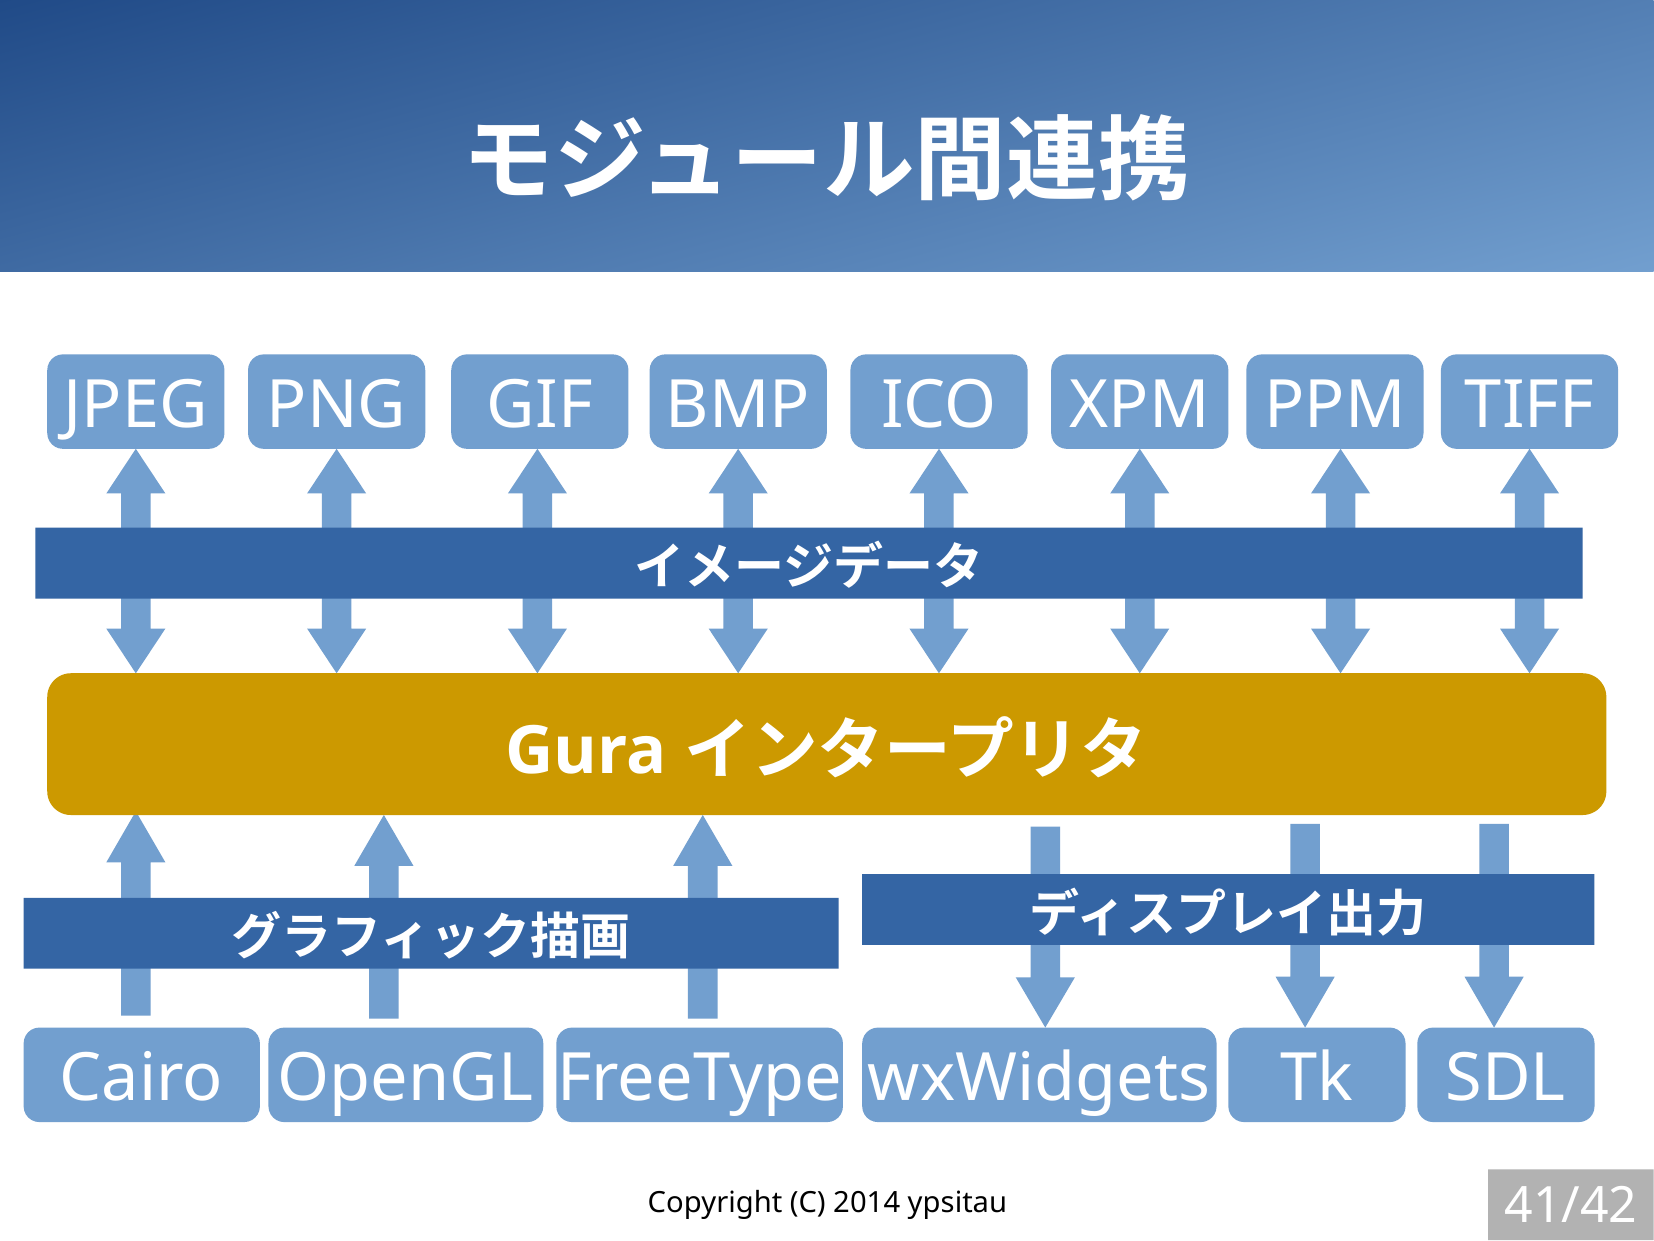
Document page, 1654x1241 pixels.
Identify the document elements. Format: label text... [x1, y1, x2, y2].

text_box [1464, 945, 1524, 1027]
text_box [307, 449, 367, 527]
text_box [1479, 823, 1509, 874]
text_box [1275, 945, 1335, 1027]
text_box [909, 599, 969, 673]
title モジュール間連携 [82, 49, 1571, 257]
text_box [1500, 599, 1560, 673]
text_box Cairo [23, 1027, 260, 1123]
text_box XPM [1051, 354, 1229, 449]
text_box TIFF [1440, 354, 1619, 449]
text_box PNG [248, 354, 426, 449]
text_box イメージデータ [35, 527, 1583, 599]
text_box [106, 816, 166, 897]
text_box wxWidgets [862, 1027, 1217, 1123]
text_box [708, 599, 768, 673]
text_box [909, 449, 969, 527]
text_box PPM [1246, 354, 1424, 449]
text_box BMP [649, 354, 827, 449]
text_box [369, 969, 399, 1019]
text_box [1110, 449, 1170, 527]
text_box [507, 449, 567, 527]
text_box [687, 969, 718, 1019]
text_box [121, 969, 151, 1016]
text_box [1500, 449, 1560, 527]
text_box [307, 599, 367, 673]
text_box Tk [1228, 1027, 1406, 1123]
text_box グラフィック描画 [23, 897, 839, 969]
text_box ICO [850, 354, 1028, 449]
text_box SDL [1417, 1027, 1595, 1123]
text_box JPEG [47, 354, 225, 449]
text_box [1015, 945, 1075, 1027]
text_box [673, 814, 733, 897]
text_box [1110, 599, 1170, 673]
text_box [1311, 449, 1371, 527]
text_box [507, 599, 567, 673]
text_box [1290, 823, 1320, 874]
text_box [708, 449, 768, 527]
text_box [106, 449, 166, 527]
text_box FreeType [556, 1027, 843, 1123]
text_box [1030, 826, 1061, 874]
text_box [106, 599, 166, 673]
text_box [1311, 599, 1371, 673]
text_box [354, 816, 414, 897]
text_box Gura インタープリタ [47, 673, 1607, 816]
text_box OpenGL [268, 1027, 544, 1123]
text_box GIF [451, 354, 629, 449]
text_box ディスプレイ出力 [862, 874, 1595, 945]
